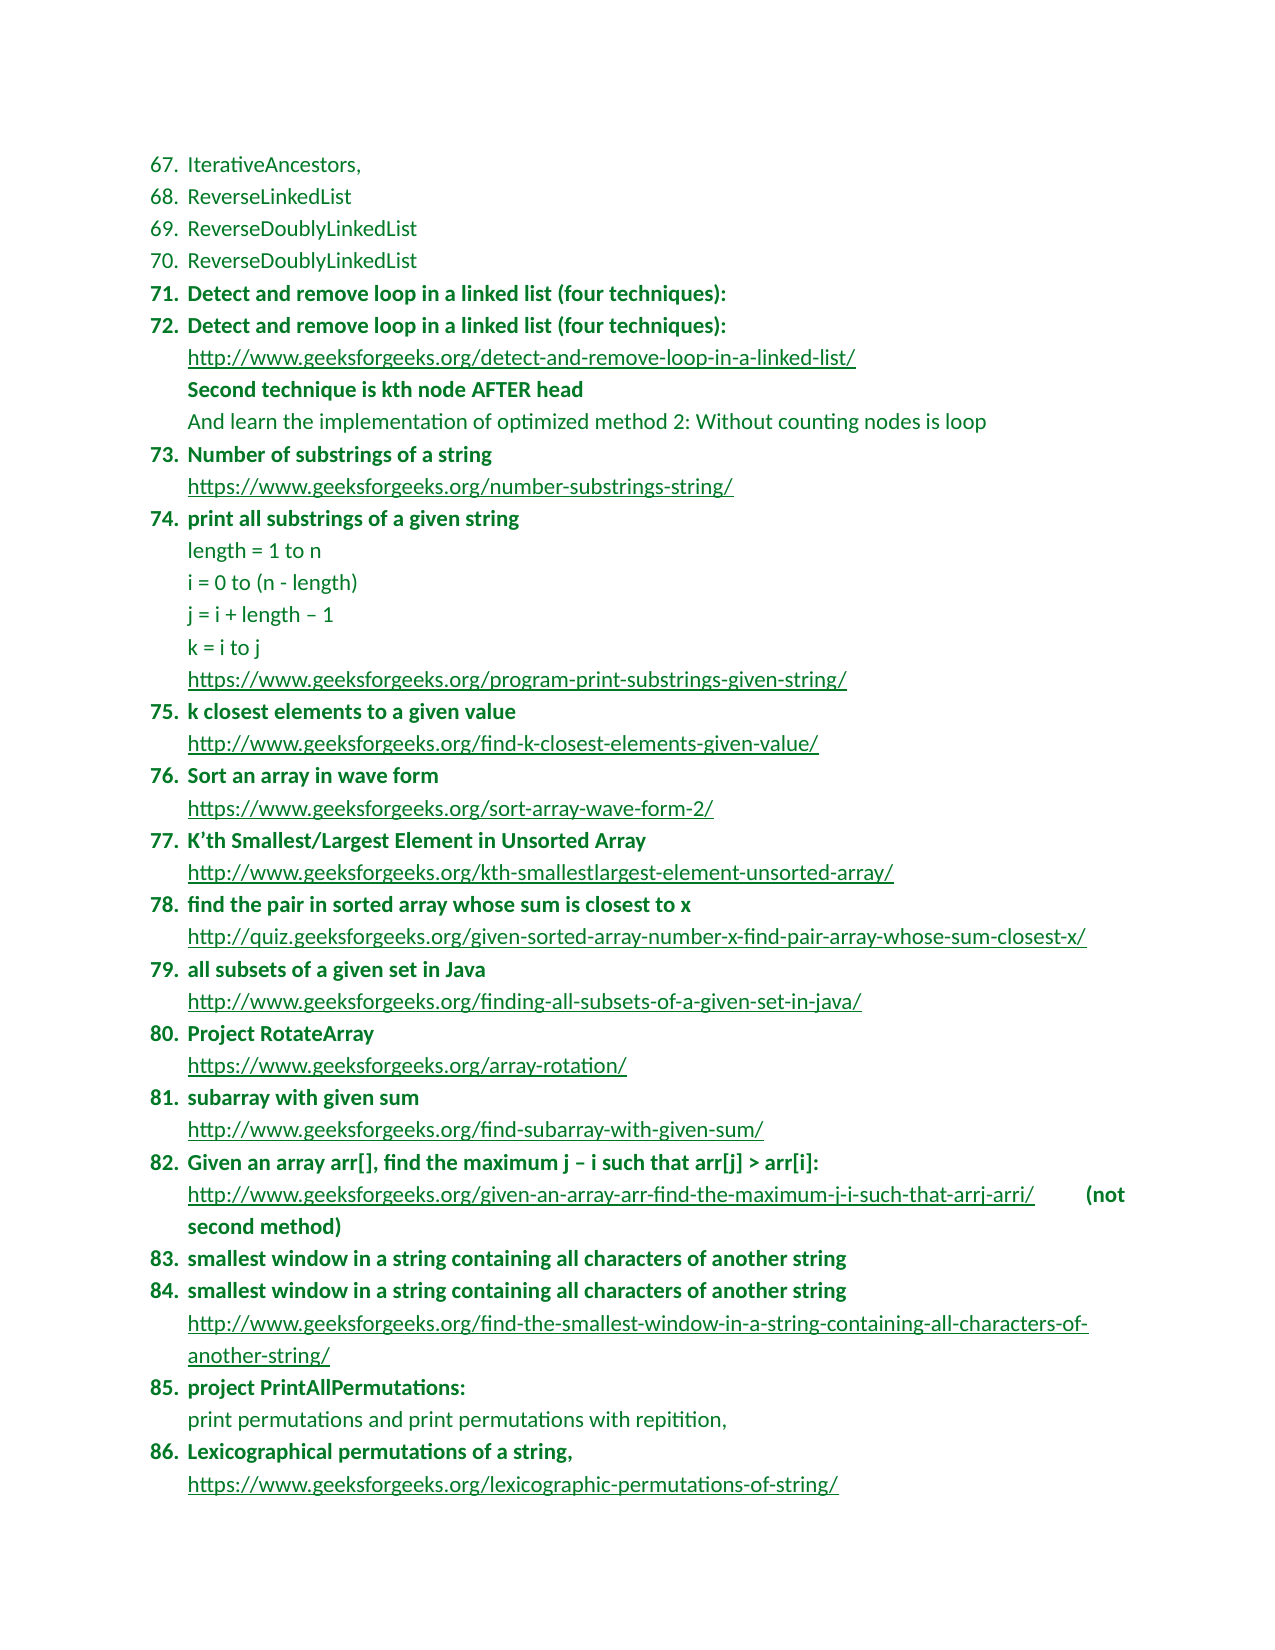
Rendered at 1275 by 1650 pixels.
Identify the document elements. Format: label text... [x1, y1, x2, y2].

list project PrintAllPermutations: [150, 1373, 1125, 1401]
list print permutations and print permutations with repitition, [150, 1405, 1125, 1433]
list length = 1 to n [150, 536, 1125, 564]
list subarray with given sum [150, 1083, 1125, 1111]
list https://www.geeksforgeeks.org/number-substrings-string/ [150, 472, 1125, 500]
list K’th Smallest/Largest Element in Unsorted Array [150, 826, 1125, 854]
list find the pair in sorted array whose sum is closest to x [150, 890, 1125, 918]
list https://www.geeksforgeeks.org/program-print-substrings-given-string/ [150, 665, 1125, 693]
list Project RotateArray [150, 1019, 1125, 1047]
list https://www.geeksforgeeks.org/sort-array-wave-form-2/ [150, 794, 1125, 822]
list Sort an array in wave form [150, 762, 1125, 789]
list i = 0 to (n - length) [150, 568, 1125, 596]
list http://www.geeksforgeeks.org/finding-all-subsets-of-a-given-set-in-java/ [150, 987, 1125, 1015]
list ReverseLinkedList [150, 182, 1125, 210]
list Lexicographical permutations of a string, [150, 1437, 1125, 1466]
list Detect and remove loop in a linked list (four techniques): [150, 311, 1125, 339]
list j = i + length – 1 [150, 601, 1125, 629]
list http://www.geeksforgeeks.org/kth-smallestlargest-element-unsorted-array/ [150, 858, 1125, 886]
list Second technique is kth node AFTER head [150, 375, 1125, 403]
list http://www.geeksforgeeks.org/find-subarray-with-given-sum/ [150, 1116, 1125, 1144]
list And learn the implementation of optimized method 2: Without counting nodes is loop [150, 407, 1125, 436]
list https://www.geeksforgeeks.org/lexicographic-permutations-of-string/ [150, 1470, 1125, 1498]
list all subsets of a given set in Java [150, 955, 1125, 983]
list http://www.geeksforgeeks.org/given-an-array-arr-find-the-maximum-j-i-such-that-arrj-arri/ (not second method) [150, 1180, 1125, 1240]
list http://www.geeksforgeeks.org/find-the-smallest-window-in-a-string-containing-all-characters-of-another-string/ [150, 1309, 1125, 1369]
list https://www.geeksforgeeks.org/array-rotation/ [150, 1051, 1125, 1079]
list print all substrings of a given string [150, 504, 1125, 532]
list http://quiz.geeksforgeeks.org/given-sorted-array-number-x-find-pair-array-whose-sum-closest-x/ [150, 922, 1125, 951]
list IterativeAncestors, [150, 150, 1125, 178]
list ReverseDoublyLinkedList [150, 247, 1125, 274]
list Detect and remove loop in a linked list (four techniques): [150, 279, 1125, 307]
list Given an array arr[], find the maximum j – i such that arr[j] > arr[i]: [150, 1148, 1125, 1176]
list http://www.geeksforgeeks.org/find-k-closest-elements-given-value/ [150, 729, 1125, 757]
list smallest window in a string containing all characters of another string [150, 1277, 1125, 1304]
list http://www.geeksforgeeks.org/detect-and-remove-loop-in-a-linked-list/ [150, 343, 1125, 371]
list k = i to j [150, 633, 1125, 661]
list ReverseDoublyLinkedList [150, 214, 1125, 242]
list smallest window in a string containing all characters of another string [150, 1244, 1125, 1272]
list Number of substrings of a string [150, 440, 1125, 468]
list k closest elements to a given value [150, 697, 1125, 725]
